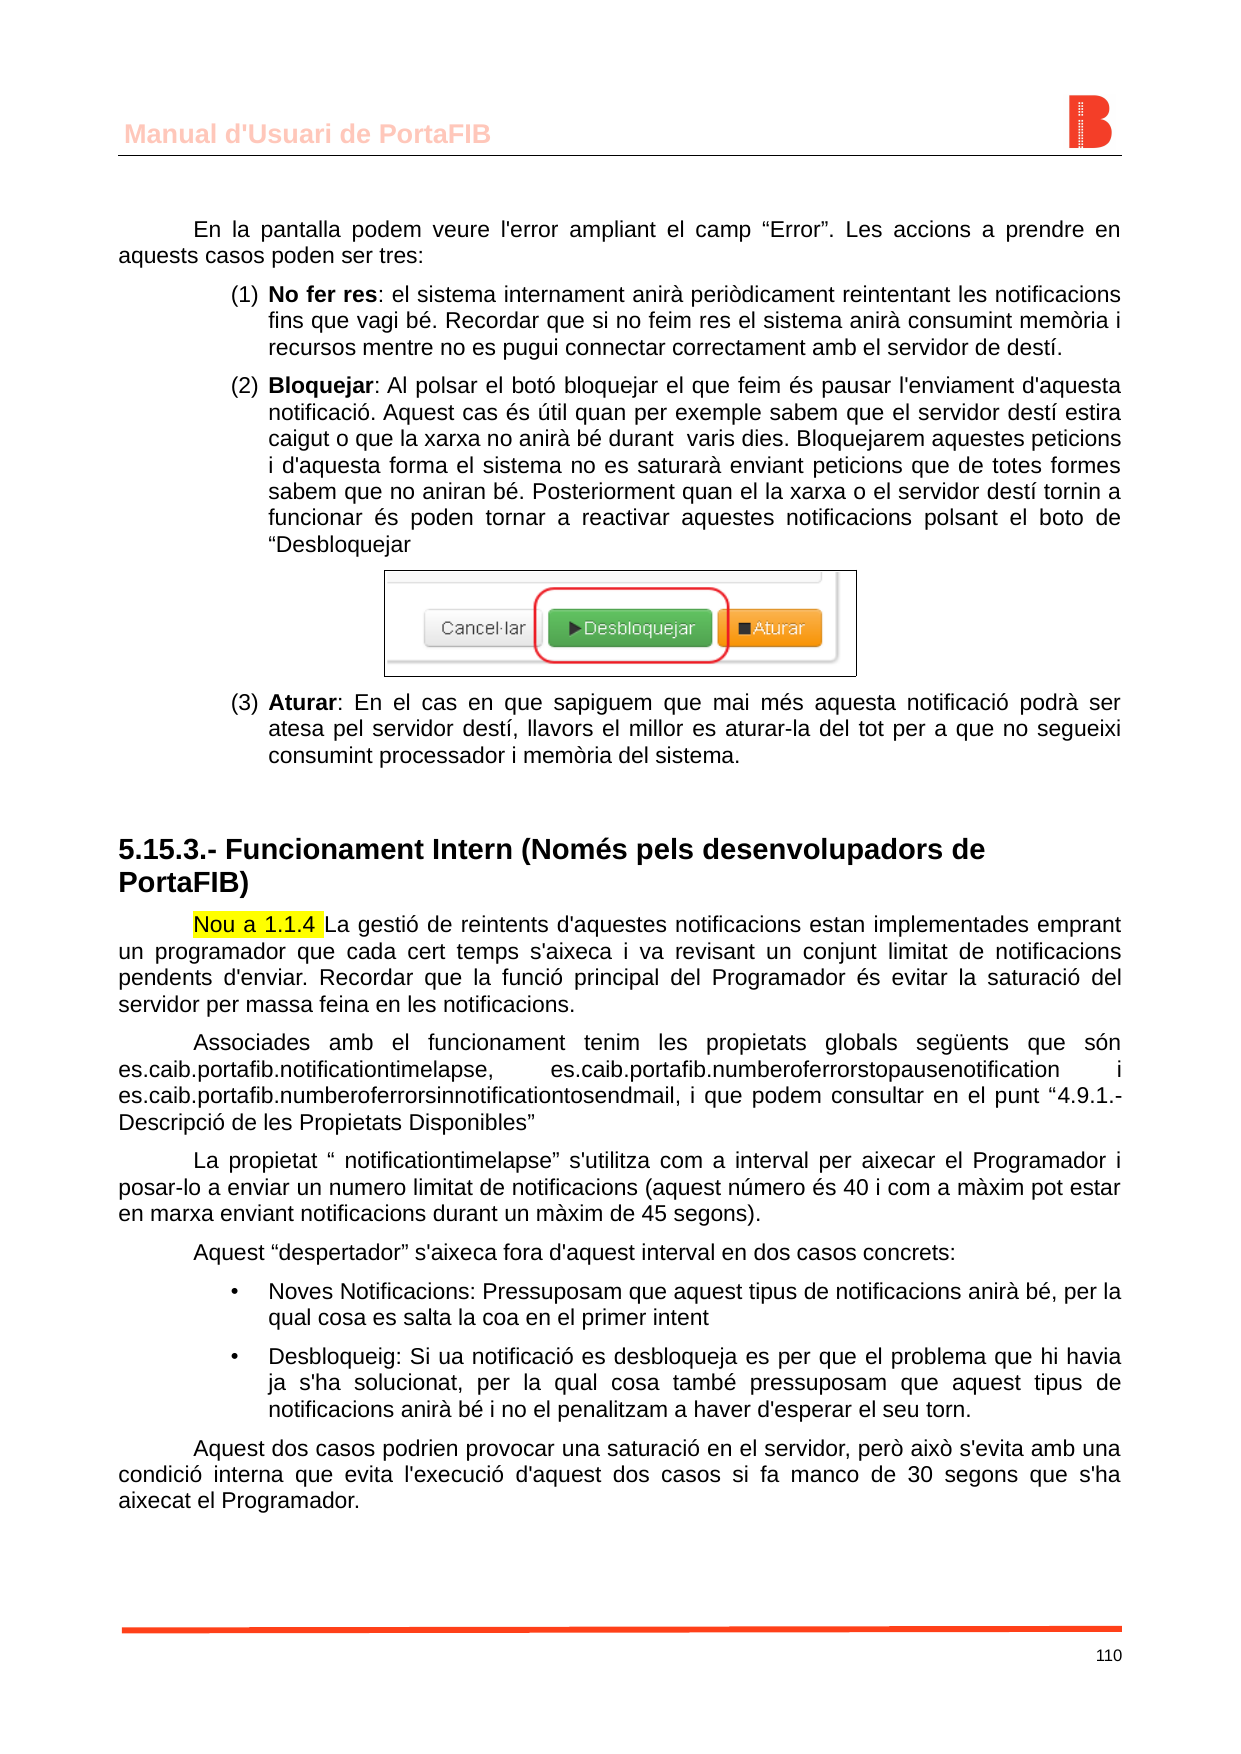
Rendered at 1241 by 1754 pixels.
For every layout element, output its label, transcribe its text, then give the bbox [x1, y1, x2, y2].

picture [387, 572, 853, 674]
subtitle Funcionament Intern (Només pels desenvolupadors de PortaFIB) [118, 832, 1122, 899]
text Nou a 1.1.4 La gestió de reintents d'aquestes notificacions estan implementades emprant un programador que cada cert temps s'aixeca i va revisant un conjunt limitat de notificacions pendents d'enviar. Recordar que la funció principal del Programador és evitar la saturació del servidor per massa feina en les notificacions. [118, 911, 1122, 1017]
list Aturar: En el cas en que sapiguem que mai més aquesta notificació podrà ser atesa pel servidor destí, llavors el millor es aturar-la del tot per a que no segueixi consumint processador i memòria del sistema. [231, 689, 1122, 768]
list Bloquejar: Al polsar el botó bloquejar el que feim és pausar l'enviament d'aquesta notificació. Aquest cas és útil quan per exemple sabem que el servidor destí estira caigut o que la xarxa no anirà bé durant varis dies. Bloquejarem aquestes peticions i d'aquesta forma el sistema no es saturarà enviant peticions que de totes formes sabem que no aniran bé. Posteriorment quan el la xarxa o el servidor destí tornin a funcionar és poden tornar a reactivar aquestes notificacions polsant el boto de “Desbloquejar [231, 372, 1122, 557]
picture [1063, 94, 1117, 150]
list Desbloqueig: Si ua notificació es desbloqueja es per que el problema que hi havia ja s'ha solucionat, per la qual cosa també pressuposam que aquest tipus de notificacions anirà bé i no el penalitzam a haver d'esperar el seu torn. [231, 1343, 1122, 1422]
list No fer res: el sistema internament anirà periòdicament reintentant les notificacions fins que vagi bé. Recordar que si no feim res el sistema anirà consumint memòria i recursos mentre no es pugui connectar correctament amb el servidor de destí. [231, 281, 1122, 360]
text Associades amb el funcionament tenim les propietats globals següents que són es.caib.portafib.notificationtimelapse, es.caib.portafib.numberoferrorstopausenotification i es.caib.portafib.numberoferrorsinnotificationtosendmail, i que podem consultar en el punt “4.9.1Descripció de les Propietats Disponibles” [118, 1029, 1122, 1135]
text Aquest “despertador” s'aixeca fora d'aquest interval en dos casos concrets: [118, 1239, 1122, 1265]
text En la pantalla podem veure l'error ampliant el camp “Error”. Les accions a prendre en aquests casos poden ser tres: [118, 216, 1122, 268]
text Aquest dos casos podrien provocar una saturació en el servidor, però això s'evita amb una condició interna que evita l'execució d'aquest dos casos si fa manco de 30 segons que s'ha aixecat el Programador. [118, 1434, 1122, 1513]
list Noves Notificacions: Pressuposam que aquest tipus de notificacions anirà bé, per la qual cosa es salta la coa en el primer intent [231, 1278, 1122, 1330]
text La propietat “ notificationtimelapse” s'utilitza com a interval per aixecar el Programador i posar-lo a enviar un numero limitat de notificacions (aquest número és 40 i com a màxim pot estar en marxa enviant notificacions durant un màxim de 45 segons). [118, 1147, 1122, 1226]
